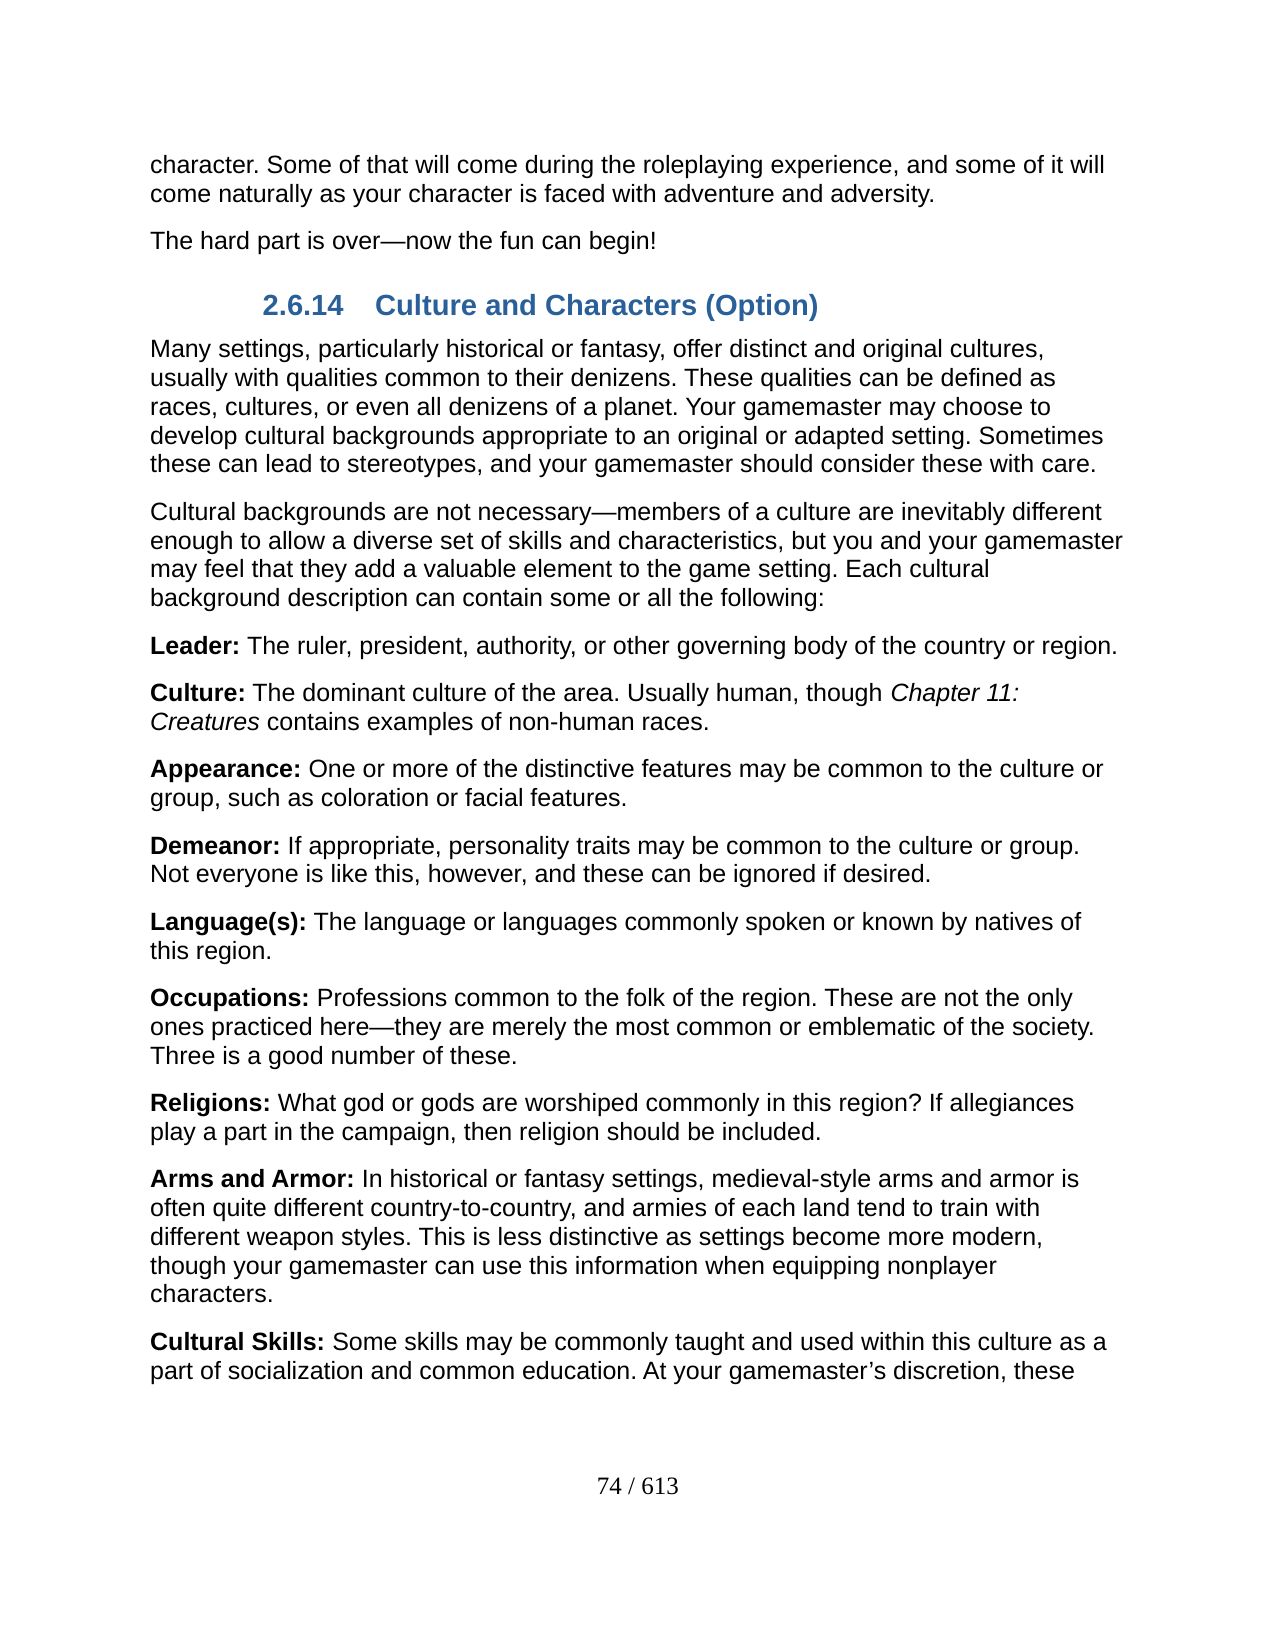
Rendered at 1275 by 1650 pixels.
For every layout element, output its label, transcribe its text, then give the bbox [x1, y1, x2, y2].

text Religions: What god or gods are worshiped commonly in this region? If allegiances play a part in the campaign, then religion should be included. [150, 1088, 1125, 1146]
text The hard part is over—now the fun can begin! [150, 226, 1125, 255]
text Demeanor: If appropriate, personality traits may be common to the culture or group. Not everyone is like this, however, and these can be ignored if desired. [150, 831, 1125, 888]
text Occupations: Professions common to the folk of the region. These are not the only ones practiced here—they are merely the most common or emblematic of the society. Three is a good number of these. [150, 983, 1125, 1069]
text Language(s): The language or languages commonly spoken or known by natives of this region. [150, 907, 1125, 964]
text Appearance: One or more of the distinctive features may be common to the culture or group, such as coloration or facial features. [150, 754, 1125, 812]
text Arms and Armor: In historical or fantasy settings, medieval-style arms and armor is often quite different country-to-country, and armies of each land tend to train with different weapon styles. This is less distinctive as settings become more modern, though your gamemaster can use this information when equipping nonplayer characters. [150, 1164, 1125, 1308]
text Leader: The ruler, president, authority, or other governing body of the country or region. [150, 631, 1125, 659]
text Cultural Skills: Some skills may be commonly taught and used within this culture as a part of socialization and common education. At your gamemaster’s discretion, these [150, 1327, 1125, 1384]
text Culture: The dominant culture of the area. Usually human, though Chapter 11: Creatures contains examples of non-human races. [150, 678, 1125, 736]
text Cultural backgrounds are not necessary—members of a culture are inevitably different enough to allow a diverse set of skills and characteristics, but you and your gamemaster may feel that they add a valuable element to the game setting. Each cultural background description can contain some or all the following: [150, 497, 1125, 612]
subtitle Culture and Characters (Option) [262, 288, 1125, 322]
text Many settings, particularly historical or fantasy, offer distinct and original cultures, usually with qualities common to their denizens. These qualities can be defined as races, cultures, or even all denizens of a planet. Your gamemaster may choose to develop cultural backgrounds appropriate to an original or adapted setting. Sometimes these can lead to stereotypes, and your gamemaster should consider these with care. [150, 334, 1125, 478]
text character. Some of that will come during the roleplaying experience, and some of it will come naturally as your character is faced with adventure and adversity. [150, 150, 1125, 207]
